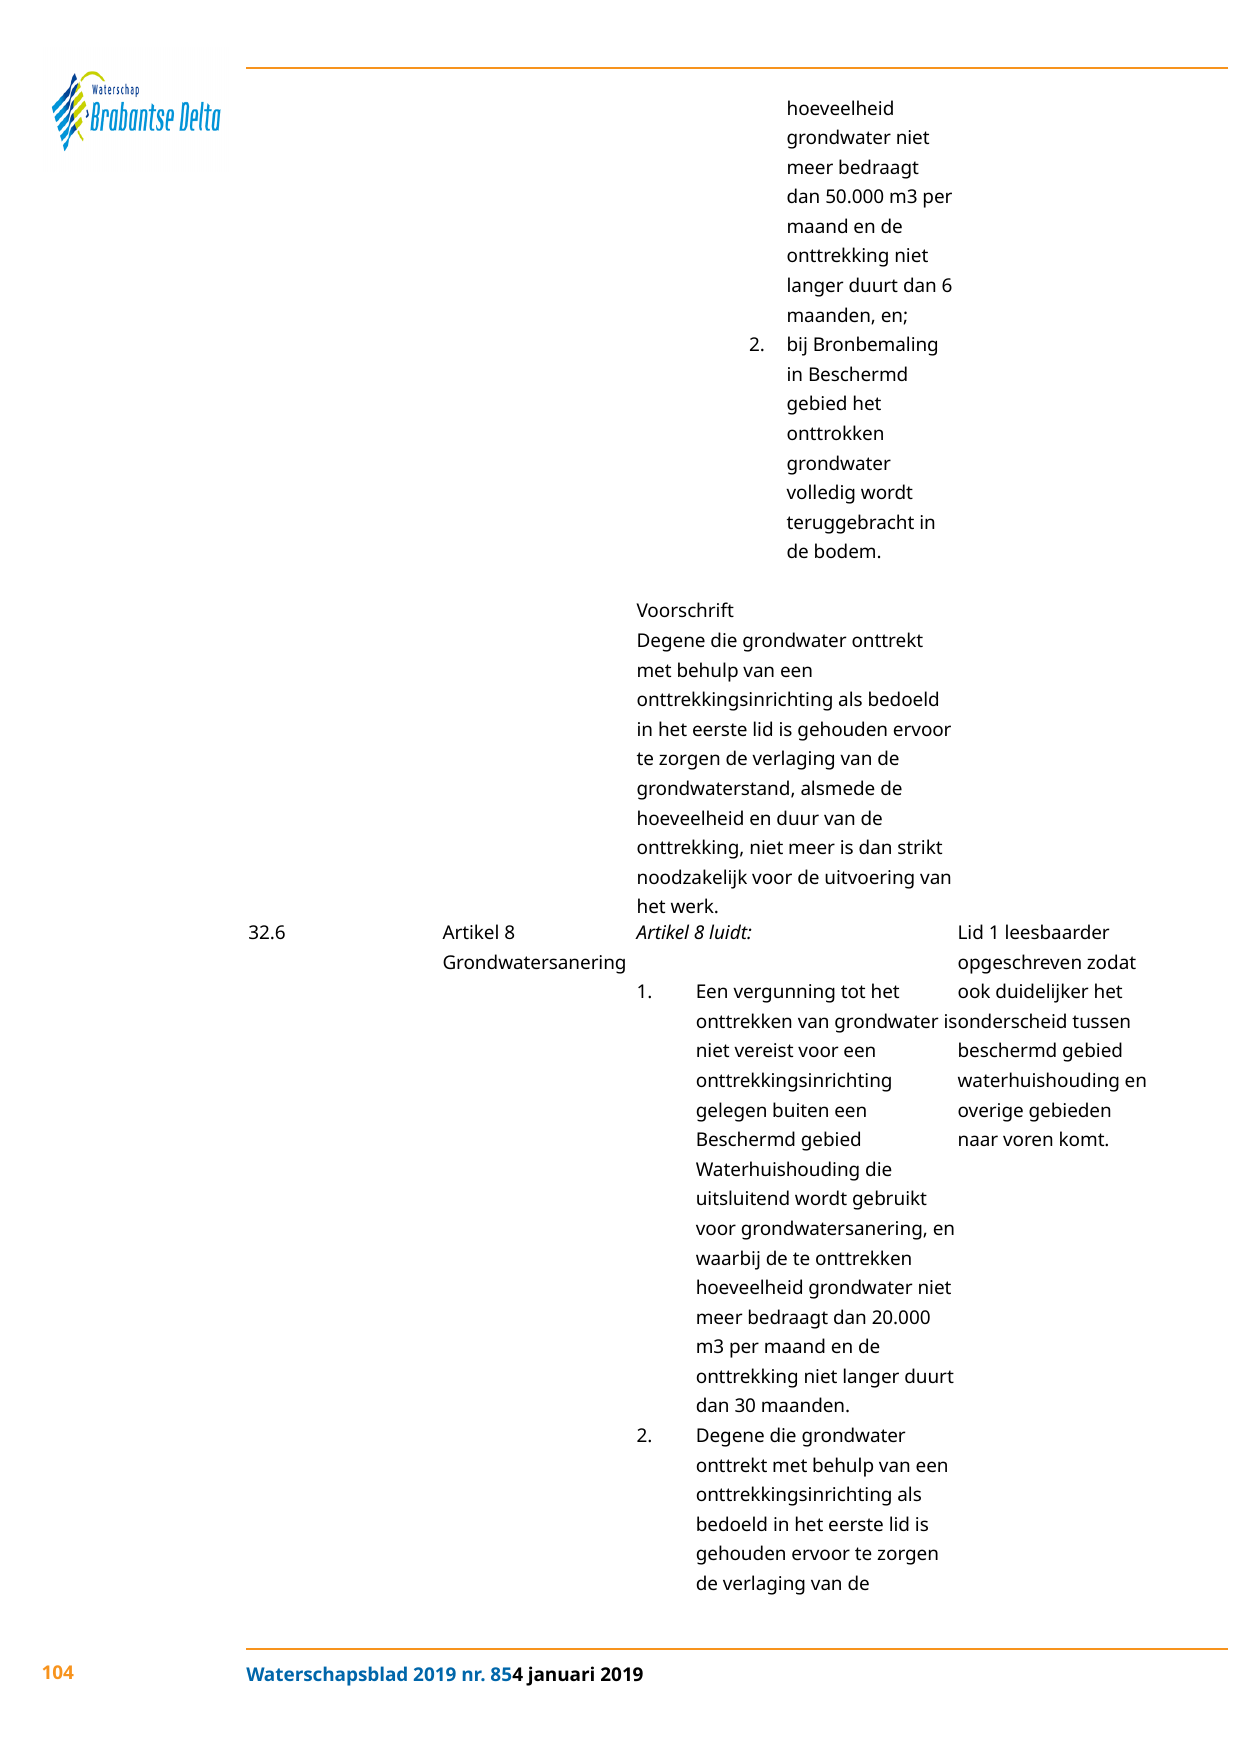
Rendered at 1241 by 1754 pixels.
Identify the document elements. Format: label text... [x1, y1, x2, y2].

table_cell hoeveelheid grondwater niet meer bedraagt dan 50.000 m3 per maand en de onttrekking niet langer duurt dan 6 maanden, en; bij Bronbemaling in Beschermd gebied het onttrokken grondwater volledig wordt teruggebracht in de bodem. Voorschrift Degene die grondwater onttrekt met behulp van een onttrekkingsinrichting als bedoeld in het eerste lid is gehouden ervoor te zorgen de verlaging van de grondwaterstand, alsmede de hoeveelheid en duur van de onttrekking, niet meer is dan strikt noodzakelijk voor de uitvoering van het werk. [636, 95, 957, 919]
table_cell Artikel 8 Grondwatersanering [442, 919, 636, 1596]
table_cell 32.6 [248, 919, 442, 1596]
table_cell [442, 95, 636, 919]
table_cell [248, 95, 442, 919]
table_cell Lid 1 leesbaarder opgeschreven zodat ook duidelijker het onderscheid tussen beschermd gebied waterhuishouding en overige gebieden naar voren komt. [958, 919, 1152, 1596]
table_cell Artikel 8 luidt: Een vergunning tot het onttrekken van grondwater is niet vereist voor een onttrekkingsinrichting gelegen buiten een Beschermd gebied Waterhuishouding die uitsluitend wordt gebruikt voor grondwatersanering, en waarbij de te onttrekken hoeveelheid grondwater niet meer bedraagt dan 20.000 m3 per maand en de onttrekking niet langer duurt dan 30 maanden. Degene die grondwater onttrekt met behulp van een onttrekkingsinrichting als bedoeld in het eerste lid is gehouden ervoor te zorgen de verlaging van de [636, 919, 957, 1596]
table_cell [958, 95, 1152, 919]
picture [41, 47, 231, 172]
